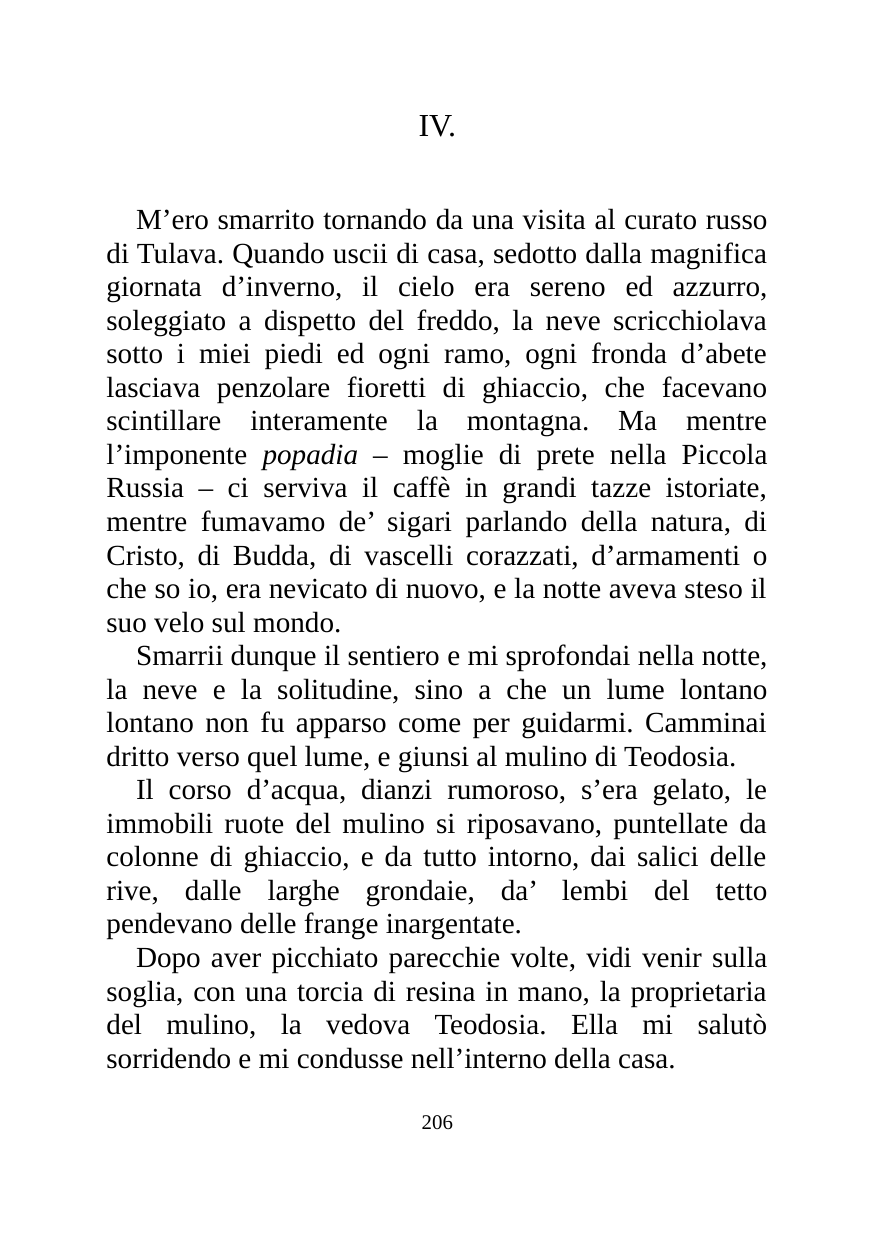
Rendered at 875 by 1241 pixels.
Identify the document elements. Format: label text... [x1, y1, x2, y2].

text Dopo aver picchiato parecchie volte, vidi venir sulla soglia, con una torcia di resina in mano, la proprietaria del mulino, la vedova Teodosia. Ella mi salutò sorridendo e mi condusse nell’interno della casa. [106, 940, 768, 1074]
subtitle IV. [106, 106, 768, 143]
text Il corso d’acqua, dianzi rumoroso, s’era gelato, le immobili ruote del mulino si riposavano, puntellate da colonne di ghiaccio, e da tutto intorno, dai salici delle rive, dalle larghe grondaie, da’ lembi del tetto pendevano delle frange inargentate. [106, 772, 768, 940]
text M’ero smarrito tornando da una visita al curato russo di Tulava. Quando uscii di casa, sedotto dalla magnifica giornata d’inverno, il cielo era sereno ed azzurro, soleggiato a dispetto del freddo, la neve scricchiolava sotto i miei piedi ed ogni ramo, ogni fronda d’abete lasciava penzolare fioretti di ghiaccio, che facevano scintillare interamente la montagna. Ma mentre l’imponente popadia – moglie di prete nella Piccola Russia – ci serviva il caffè in grandi tazze istoriate, mentre fumavamo de’ sigari parlando della natura, di Cristo, di Budda, di vascelli corazzati, d’armamenti o che so io, era nevicato di nuovo, e la notte aveva steso il suo velo sul mondo. [106, 202, 768, 638]
text Smarrii dunque il sentiero e mi sprofondai nella notte, la neve e la solitudine, sino a che un lume lontano lontano non fu apparso come per guidarmi. Camminai dritto verso quel lume, e giunsi al mulino di Teodosia. [106, 638, 768, 772]
